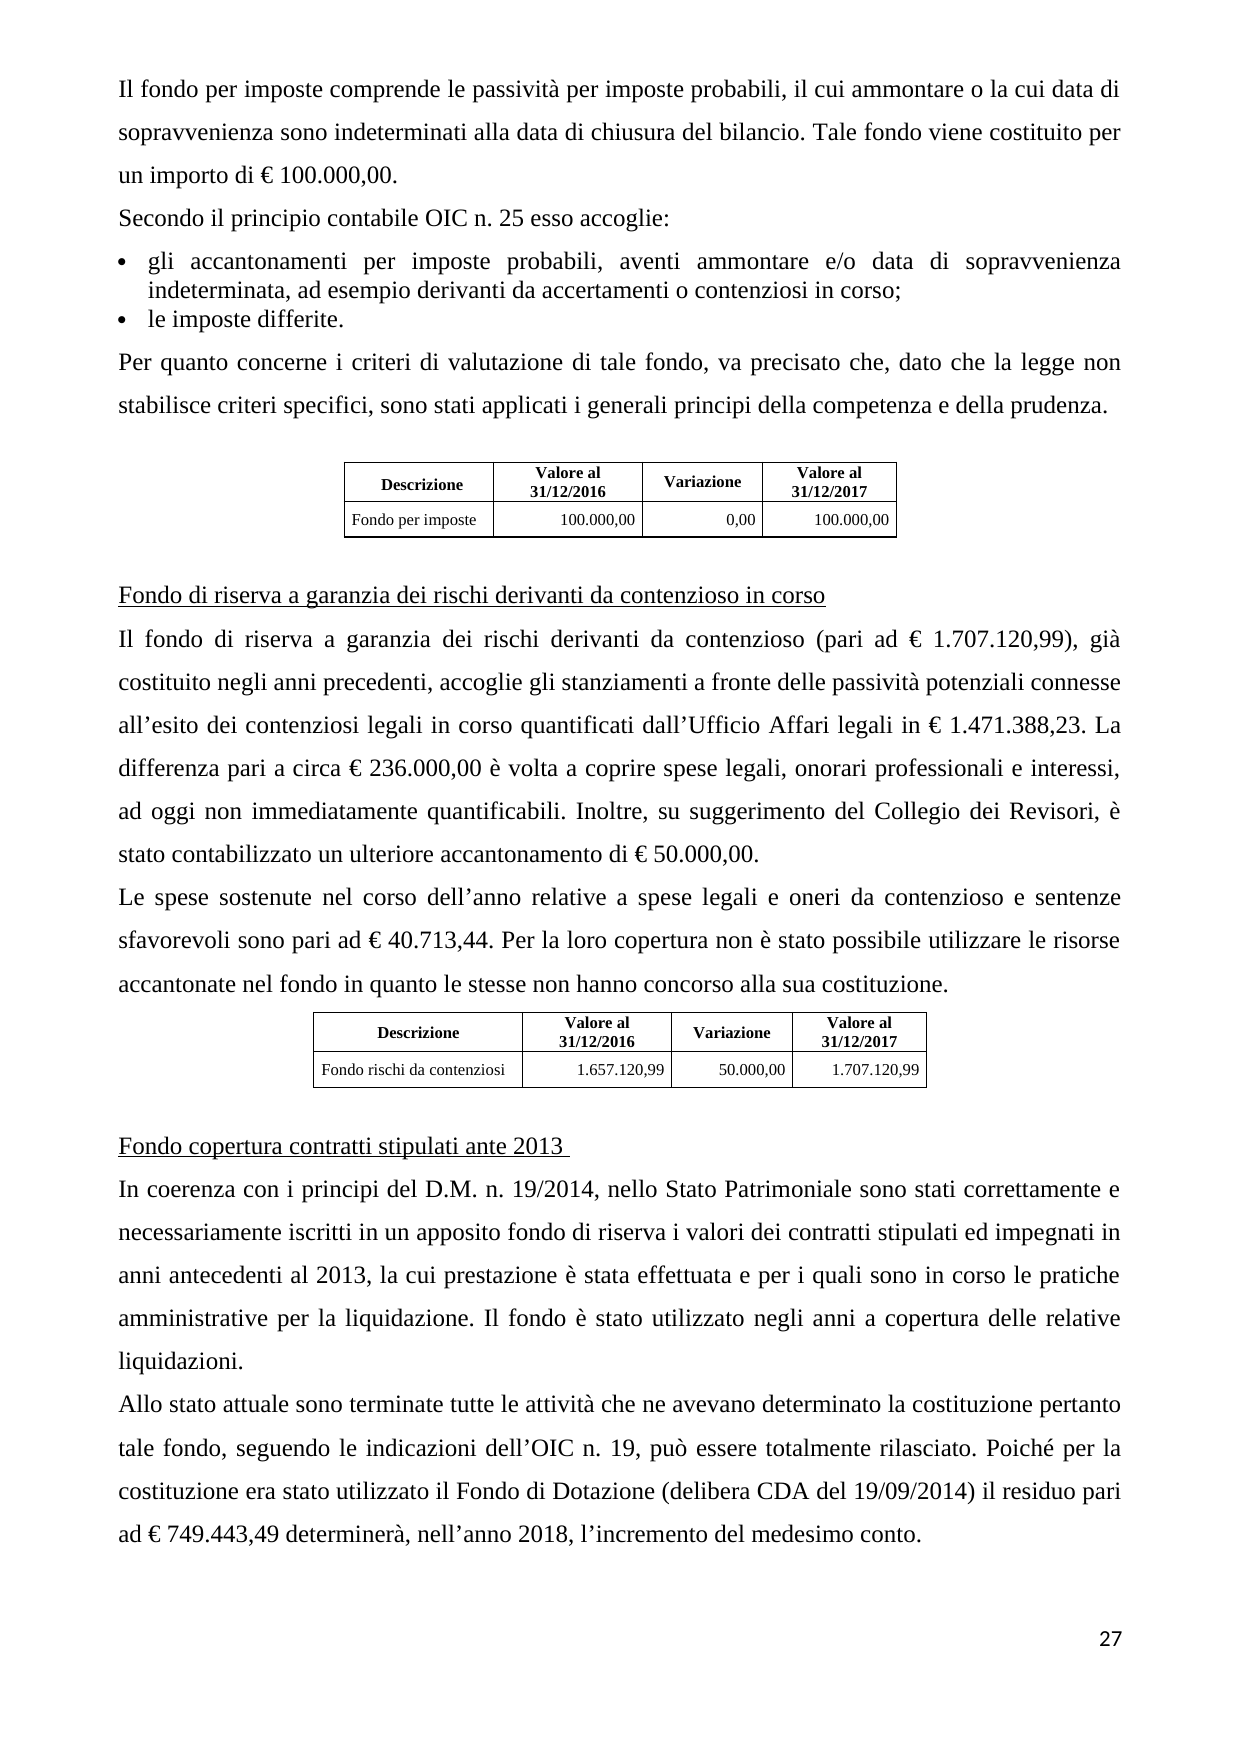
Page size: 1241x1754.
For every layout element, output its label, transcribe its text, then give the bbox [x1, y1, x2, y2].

table_cell 100.000,00 [763, 502, 896, 536]
text Fondo di riserva a garanzia dei rischi derivanti da contenzioso in corso [118, 581, 1122, 609]
text In coerenza con i principi del D.M. n. 19/2014, nello Stato Patrimoniale sono stati correttamente e necessariamente iscritti in un apposito fondo di riserva i valori dei contratti stipulati ed impegnati in anni antecedenti al 2013, la cui prestazione è stata effettuata e per i quali sono in corso le pratiche amministrative per la liquidazione. Il fondo è stato utilizzato negli anni a copertura delle relative liquidazioni. [118, 1174, 1122, 1375]
table_cell Fondo rischi da contenziosi [314, 1052, 522, 1087]
table_cell 50.000,00 [672, 1052, 792, 1087]
list le imposte differite. [118, 304, 1122, 332]
table_header Valore al 31/12/2016 [523, 1013, 671, 1051]
text Allo stato attuale sono terminate tutte le attività che ne avevano determinato la costituzione pertanto tale fondo, seguendo le indicazioni dell’OIC n. 19, può essere totalmente rilasciato. Poiché per la costituzione era stato utilizzato il Fondo di Dotazione (delibera CDA del 19/09/2014) il residuo pari ad € 749.443,49 determinerà, nell’anno 2018, l’incremento del medesimo conto. [118, 1389, 1122, 1548]
text Il fondo per imposte comprende le passività per imposte probabili, il cui ammontare o la cui data di sopravvenienza sono indeterminati alla data di chiusura del bilancio. Tale fondo viene costituito per un importo di € 100.000,00. [118, 74, 1122, 189]
table_cell Fondo per imposte [345, 502, 493, 536]
table_header Descrizione [345, 463, 493, 501]
text Le spese sostenute nel corso dell’anno relative a spese legali e oneri da contenzioso e sentenze sfavorevoli sono pari ad € 40.713,44. Per la loro copertura non è stato possibile utilizzare le risorse accantonate nel fondo in quanto le stesse non hanno concorso alla sua costituzione. [118, 882, 1122, 997]
table_header Variazione [643, 463, 762, 501]
table_header Descrizione [314, 1013, 522, 1051]
text Secondo il principio contabile OIC n. 25 esso accoglie: [118, 203, 1122, 232]
table_cell 100.000,00 [494, 502, 642, 536]
text Fondo copertura contratti stipulati ante 2013 [118, 1131, 1122, 1159]
table_cell 1.657.120,99 [523, 1052, 671, 1087]
table_header Valore al 31/12/2017 [763, 463, 896, 501]
table_header Valore al 31/12/2017 [793, 1013, 926, 1051]
table_cell 0,00 [643, 502, 762, 536]
text Il fondo di riserva a garanzia dei rischi derivanti da contenzioso (pari ad € 1.707.120,99), già costituito negli anni precedenti, accoglie gli stanziamenti a fronte delle passività potenziali connesse all’esito dei contenziosi legali in corso quantificati dall’Ufficio Affari legali in € 1.471.388,23. La differenza pari a circa € 236.000,00 è volta a coprire spese legali, onorari professionali e interessi, ad oggi non immediatamente quantificabili. Inoltre, su suggerimento del Collegio dei Revisori, è stato contabilizzato un ulteriore accantonamento di € 50.000,00. [118, 624, 1122, 868]
table_cell 1.707.120,99 [793, 1052, 926, 1087]
table_header Valore al 31/12/2016 [494, 463, 642, 501]
list gli accantonamenti per imposte probabili, aventi ammontare e/o data di sopravvenienza indeterminata, ad esempio derivanti da accertamenti o contenziosi in corso; [118, 246, 1122, 304]
text Per quanto concerne i criteri di valutazione di tale fondo, va precisato che, dato che la legge non stabilisce criteri specifici, sono stati applicati i generali principi della competenza e della prudenza. [118, 347, 1122, 419]
table_header Variazione [672, 1013, 792, 1051]
